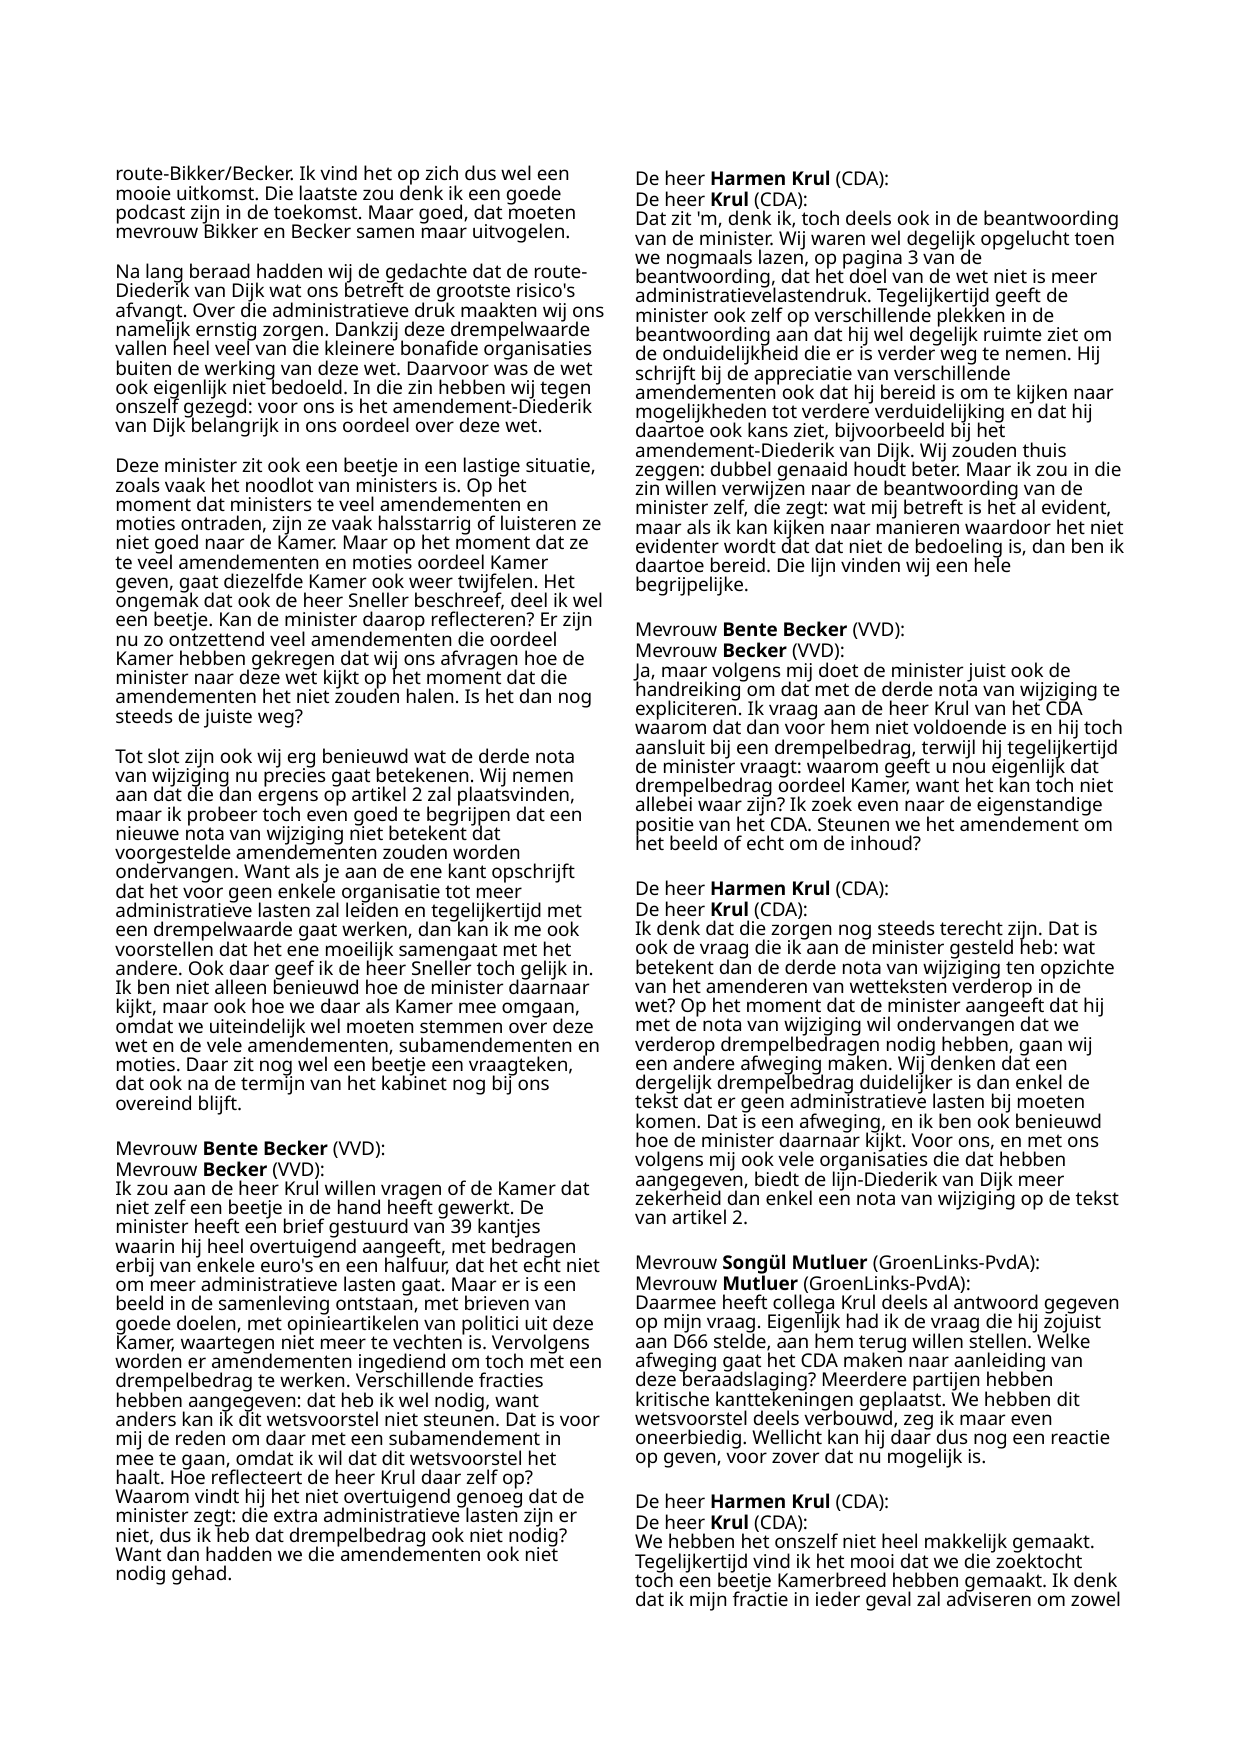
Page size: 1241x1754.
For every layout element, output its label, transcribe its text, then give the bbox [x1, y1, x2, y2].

text De heer Harmen Krul (CDA): [635, 1488, 1125, 1514]
text De heer Krul (CDA): [635, 1514, 1125, 1533]
text Mevrouw Becker (VVD): [115, 1161, 605, 1180]
text De heer Harmen Krul (CDA): [635, 875, 1125, 901]
text Deze minister zit ook een beetje in een lastige situatie, zoals vaak het noodlot van ministers is. Op het moment dat ministers te veel amendementen en moties ontraden, zijn ze vaak halsstarrig of luisteren ze niet goed naar de Kamer. Maar op het moment dat ze te veel amendementen en moties oordeel Kamer geven, gaat diezelfde Kamer ook weer twijfelen. Het ongemak dat ook de heer Sneller beschreef, deel ik wel een beetje. Kan de minister daarop reflecteren? Er zijn nu zo ontzettend veel amendementen die oordeel Kamer hebben gekregen dat wij ons afvragen hoe de minister naar deze wet kijkt op het moment dat die amendementen het niet zouden halen. Is het dan nog steeds de juiste weg? [115, 457, 605, 727]
text De heer Krul (CDA): [635, 191, 1125, 210]
text Mevrouw Bente Becker (VVD): [635, 617, 1125, 642]
text Ik denk dat die zorgen nog steeds terecht zijn. Dat is ook de vraag die ik aan de minister gesteld heb: wat betekent dan de derde nota van wijziging ten opzichte van het amenderen van wetteksten verderop in de wet? Op het moment dat de minister aangeeft dat hij met de nota van wijziging wil ondervangen dat we verderop drempelbedragen nodig hebben, gaan wij een andere afweging maken. Wij denken dat een dergelijk drempelbedrag duidelijker is dan enkel de tekst dat er geen administratieve lasten bij moeten komen. Dat is een afweging, en ik ben ook benieuwd hoe de minister daarnaar kijkt. Voor ons, en met ons volgens mij ook vele organisaties die dat hebben aangegeven, biedt de lijn-Diederik van Dijk meer zekerheid dan enkel een nota van wijziging op de tekst van artikel 2. [635, 920, 1125, 1228]
text Mevrouw Songül Mutluer (GroenLinks-PvdA): [635, 1249, 1125, 1275]
text De heer Krul (CDA): [635, 901, 1125, 920]
text Mevrouw Becker (VVD): [635, 642, 1125, 662]
text Ik zou aan de heer Krul willen vragen of de Kamer dat niet zelf een beetje in de hand heeft gewerkt. De minister heeft een brief gestuurd van 39 kantjes waarin hij heel overtuigend aangeeft, met bedragen erbij van enkele euro's en een halfuur, dat het echt niet om meer administratieve lasten gaat. Maar er is een beeld in de samenleving ontstaan, met brieven van goede doelen, met opinieartikelen van politici uit deze Kamer, waartegen niet meer te vechten is. Vervolgens worden er amendementen ingediend om toch met een drempelbedrag te werken. Verschillende fracties hebben aangegeven: dat heb ik wel nodig, want anders kan ik dit wetsvoorstel niet steunen. Dat is voor mij de reden om daar met een subamendement in mee te gaan, omdat ik wil dat dit wetsvoorstel het haalt. Hoe reflecteert de heer Krul daar zelf op? Waarom vindt hij het niet overtuigend genoeg dat de minister zegt: die extra administratieve lasten zijn er niet, dus ik heb dat drempelbedrag ook niet nodig? Want dan hadden we die amendementen ook niet nodig gehad. [115, 1180, 605, 1584]
text We hebben het onszelf niet heel makkelijk gemaakt. Tegelijkertijd vind ik het mooi dat we die zoektocht toch een beetje Kamerbreed hebben gemaakt. Ik denk dat ik mijn fractie in ieder geval zal adviseren om zowel [635, 1533, 1125, 1611]
text Na lang beraad hadden wij de gedachte dat de route-Diederik van Dijk wat ons betreft de grootste risico's afvangt. Over die administratieve druk maakten wij ons namelijk ernstig zorgen. Dankzij deze drempelwaarde vallen heel veel van die kleinere bonafide organisaties buiten de werking van deze wet. Daarvoor was de wet ook eigenlijk niet bedoeld. In die zin hebben wij tegen onszelf gezegd: voor ons is het amendement-Diederik van Dijk belangrijk in ons oordeel over deze wet. [115, 263, 605, 437]
text Mevrouw Bente Becker (VVD): [115, 1135, 605, 1161]
text Mevrouw Mutluer (GroenLinks-PvdA): [635, 1275, 1125, 1294]
text Daarmee heeft collega Krul deels al antwoord gegeven op mijn vraag. Eigenlijk had ik de vraag die hij zojuist aan D66 stelde, aan hem terug willen stellen. Welke afweging gaat het CDA maken naar aanleiding van deze beraadslaging? Meerdere partijen hebben kritische kanttekeningen geplaatst. We hebben dit wetsvoorstel deels verbouwd, zeg ik maar even oneerbiedig. Wellicht kan hij daar dus nog een reactie op geven, voor zover dat nu mogelijk is. [635, 1294, 1125, 1468]
text Dat zit 'm, denk ik, toch deels ook in de beantwoording van de minister. Wij waren wel degelijk opgelucht toen we nogmaals lazen, op pagina 3 van de beantwoording, dat het doel van de wet niet is meer administratievelastendruk. Tegelijkertijd geeft de minister ook zelf op verschillende plekken in de beantwoording aan dat hij wel degelijk ruimte ziet om de onduidelijkheid die er is verder weg te nemen. Hij schrijft bij de appreciatie van verschillende amendementen ook dat hij bereid is om te kijken naar mogelijkheden tot verdere verduidelijking en dat hij daartoe ook kans ziet, bijvoorbeeld bij het amendement-Diederik van Dijk. Wij zouden thuis zeggen: dubbel genaaid houdt beter. Maar ik zou in die zin willen verwijzen naar de beantwoording van de minister zelf, die zegt: wat mij betreft is het al evident, maar als ik kan kijken naar manieren waardoor het niet evidenter wordt dat dat niet de bedoeling is, dan ben ik daartoe bereid. Die lijn vinden wij een hele begrijpelijke. [635, 210, 1125, 596]
text Ja, maar volgens mij doet de minister juist ook de handreiking om dat met de derde nota van wijziging te expliciteren. Ik vraag aan de heer Krul van het CDA waarom dat dan voor hem niet voldoende is en hij toch aansluit bij een drempelbedrag, terwijl hij tegelijkertijd de minister vraagt: waarom geeft u nou eigenlijk dat drempelbedrag oordeel Kamer, want het kan toch niet allebei waar zijn? Ik zoek even naar de eigenstandige positie van het CDA. Steunen we het amendement om het beeld of echt om de inhoud? [635, 662, 1125, 854]
text route-Bikker/Becker. Ik vind het op zich dus wel een mooie uitkomst. Die laatste zou denk ik een goede podcast zijn in de toekomst. Maar goed, dat moeten mevrouw Bikker en Becker samen maar uitvogelen. [115, 165, 605, 242]
text Tot slot zijn ook wij erg benieuwd wat de derde nota van wijziging nu precies gaat betekenen. Wij nemen aan dat die dan ergens op artikel 2 zal plaatsvinden, maar ik probeer toch even goed te begrijpen dat een nieuwe nota van wijziging niet betekent dat voorgestelde amendementen zouden worden ondervangen. Want als je aan de ene kant opschrijft dat het voor geen enkele organisatie tot meer administratieve lasten zal leiden en tegelijkertijd met een drempelwaarde gaat werken, dan kan ik me ook voorstellen dat het ene moeilijk samengaat met het andere. Ook daar geef ik de heer Sneller toch gelijk in. Ik ben niet alleen benieuwd hoe de minister daarnaar kijkt, maar ook hoe we daar als Kamer mee omgaan, omdat we uiteindelijk wel moeten stemmen over deze wet en de vele amendementen, subamendementen en moties. Daar zit nog wel een beetje een vraagteken, dat ook na de termijn van het kabinet nog bij ons overeind blijft. [115, 748, 605, 1114]
text De heer Harmen Krul (CDA): [635, 165, 1125, 191]
